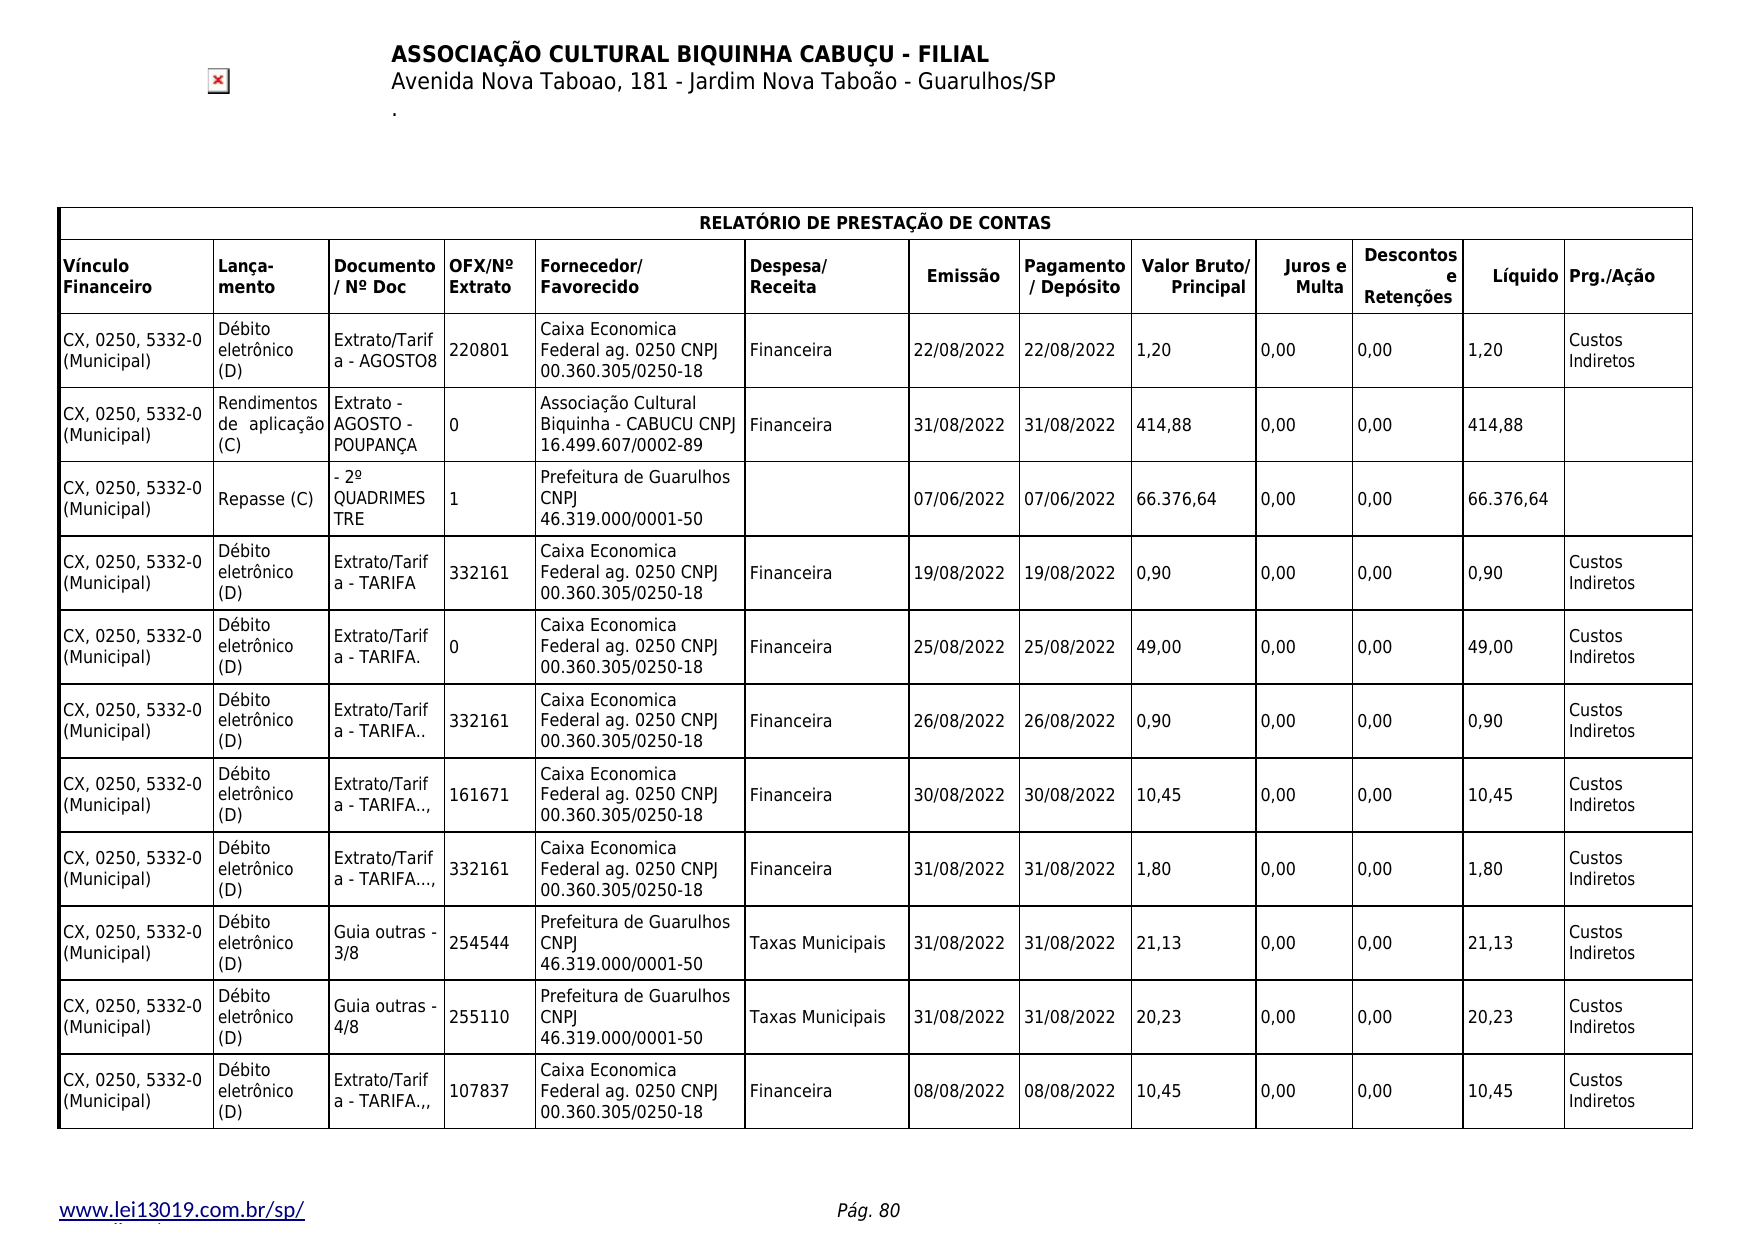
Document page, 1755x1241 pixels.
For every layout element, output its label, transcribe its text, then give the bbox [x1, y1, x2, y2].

table_cell 107837 [445, 1055, 535, 1127]
table_cell 10,45 [1464, 759, 1564, 831]
table_cell 10,45 [1132, 759, 1255, 831]
table_cell OFX/Nº Extrato [445, 240, 535, 313]
table_cell 1,80 [1464, 833, 1564, 905]
table_cell CX, 0250, 5332-0 (Municipal) [61, 388, 213, 461]
table_cell 31/08/2022 [1020, 907, 1131, 979]
table_cell 332161 [445, 537, 535, 609]
table_cell Custos Indiretos [1565, 981, 1692, 1053]
table_cell Descontos e Retenções [1353, 240, 1462, 313]
table_cell 31/08/2022 [910, 833, 1019, 905]
table_cell 0,90 [1464, 685, 1564, 757]
table_cell 07/06/2022 [910, 462, 1019, 535]
table_cell 0 [445, 388, 535, 461]
table_cell CX, 0250, 5332-0 (Municipal) [61, 759, 213, 831]
table_cell 08/08/2022 [1020, 1055, 1131, 1127]
table_cell 20,23 [1132, 981, 1255, 1053]
table_cell Documento / Nº Doc [330, 240, 444, 313]
table_cell 0,00 [1353, 1055, 1462, 1127]
table_cell Custos Indiretos [1565, 685, 1692, 757]
table_cell 161671 [445, 759, 535, 831]
table_cell Prefeitura de Guarulhos CNPJ 46.319.000/0001-50 [536, 462, 744, 535]
table_cell CX, 0250, 5332-0 (Municipal) [61, 833, 213, 905]
table_cell - 2º QUADRIMES TRE [330, 462, 444, 535]
table_cell Financeira [746, 611, 908, 683]
table_cell 22/08/2022 [1020, 314, 1131, 387]
table_cell 66.376,64 [1464, 462, 1564, 535]
table_cell Extrato - AGOSTO - POUPANÇA [330, 388, 444, 461]
table_cell 0,00 [1353, 685, 1462, 757]
table_cell 332161 [445, 685, 535, 757]
table_cell Financeira [746, 759, 908, 831]
table_cell 0,00 [1353, 611, 1462, 683]
table_cell 19/08/2022 [910, 537, 1019, 609]
table_cell 25/08/2022 [1020, 611, 1131, 683]
table_cell Extrato/Tarif a - TARIFA. [330, 611, 444, 683]
table_cell Lança- mento [214, 240, 328, 313]
table_cell CX, 0250, 5332-0 (Municipal) [61, 462, 213, 535]
table_cell CX, 0250, 5332-0 (Municipal) [61, 1055, 213, 1127]
table_cell 254544 [445, 907, 535, 979]
table_cell 0,90 [1132, 537, 1255, 609]
table_cell 414,88 [1464, 388, 1564, 461]
table_cell 0,00 [1353, 314, 1462, 387]
table_cell 0,00 [1353, 833, 1462, 905]
table_cell Financeira [746, 314, 908, 387]
table_cell 332161 [445, 833, 535, 905]
table_cell Débito eletrônico (D) [214, 537, 328, 609]
table_cell Caixa Economica Federal ag. 0250 CNPJ 00.360.305/0250-18 [536, 1055, 744, 1127]
table_cell Taxas Municipais [746, 907, 908, 979]
table_cell Caixa Economica Federal ag. 0250 CNPJ 00.360.305/0250-18 [536, 759, 744, 831]
table_cell Pagamento / Depósito [1020, 240, 1131, 313]
table_cell CX, 0250, 5332-0 (Municipal) [61, 907, 213, 979]
table_cell Débito eletrônico (D) [214, 314, 328, 387]
table_cell Prg./Ação [1565, 240, 1692, 313]
table_cell Caixa Economica Federal ag. 0250 CNPJ 00.360.305/0250-18 [536, 685, 744, 757]
table_cell Caixa Economica Federal ag. 0250 CNPJ 00.360.305/0250-18 [536, 314, 744, 387]
table_cell Valor Bruto/ Principal [1132, 240, 1255, 313]
table_cell CX, 0250, 5332-0 (Municipal) [61, 537, 213, 609]
table_cell Extrato/Tarif a - AGOSTO8 [330, 314, 444, 387]
table_cell 66.376,64 [1132, 462, 1255, 535]
table_cell Custos Indiretos [1565, 759, 1692, 831]
table_cell Custos Indiretos [1565, 833, 1692, 905]
table_cell Prefeitura de Guarulhos CNPJ 46.319.000/0001-50 [536, 981, 744, 1053]
table_cell Emissão [910, 240, 1019, 313]
table_cell 0,00 [1353, 759, 1462, 831]
table_cell 31/08/2022 [1020, 833, 1131, 905]
table_cell [1565, 388, 1692, 461]
table_cell Juros e Multa [1257, 240, 1352, 313]
table_cell Financeira [746, 537, 908, 609]
table_cell 30/08/2022 [1020, 759, 1131, 831]
table_cell CX, 0250, 5332-0 (Municipal) [61, 314, 213, 387]
table_cell 20,23 [1464, 981, 1564, 1053]
table_cell Rendimentos de aplicação (C) [214, 388, 328, 461]
table_cell 0,00 [1257, 833, 1352, 905]
table_cell Vínculo Financeiro [61, 240, 213, 313]
table_cell 21,13 [1464, 907, 1564, 979]
table_cell Débito eletrônico (D) [214, 611, 328, 683]
table_cell 08/08/2022 [910, 1055, 1019, 1127]
table_cell Extrato/Tarif a - TARIFA.. [330, 685, 444, 757]
table_cell 0,90 [1464, 537, 1564, 609]
table_cell 1,80 [1132, 833, 1255, 905]
table_cell Guia outras - 3/8 [330, 907, 444, 979]
table_cell 0,00 [1353, 537, 1462, 609]
table_cell 0,00 [1257, 314, 1352, 387]
table_cell 0,00 [1353, 907, 1462, 979]
table_cell CX, 0250, 5332-0 (Municipal) [61, 981, 213, 1053]
table_cell 19/08/2022 [1020, 537, 1131, 609]
table_cell 0,00 [1257, 759, 1352, 831]
table_cell 0,00 [1257, 537, 1352, 609]
table_cell 0,00 [1353, 981, 1462, 1053]
table_cell Extrato/Tarif a - TARIFA..., [330, 833, 444, 905]
table_cell 220801 [445, 314, 535, 387]
table_cell 0,00 [1257, 907, 1352, 979]
table_cell Financeira [746, 833, 908, 905]
table_cell 0,00 [1257, 462, 1352, 535]
table_cell Associação Cultural Biquinha - CABUCU CNPJ 16.499.607/0002-89 [536, 388, 744, 461]
table_cell 10,45 [1464, 1055, 1564, 1127]
table_cell 0,00 [1353, 388, 1462, 461]
table_cell Débito eletrônico (D) [214, 685, 328, 757]
table_cell Prefeitura de Guarulhos CNPJ 46.319.000/0001-50 [536, 907, 744, 979]
table_cell 25/08/2022 [910, 611, 1019, 683]
table_cell Extrato/Tarif a - TARIFA.,, [330, 1055, 444, 1127]
table_cell Guia outras - 4/8 [330, 981, 444, 1053]
table_cell Débito eletrônico (D) [214, 1055, 328, 1127]
table_cell Líquido [1464, 240, 1564, 313]
table_cell Débito eletrônico (D) [214, 833, 328, 905]
table_cell 31/08/2022 [910, 907, 1019, 979]
table_cell Débito eletrônico (D) [214, 907, 328, 979]
table_cell 1 [445, 462, 535, 535]
table_cell 10,45 [1132, 1055, 1255, 1127]
table_cell 255110 [445, 981, 535, 1053]
table_cell Despesa/ Receita [746, 240, 908, 313]
table_cell 0,00 [1257, 981, 1352, 1053]
table_cell Extrato/Tarif a - TARIFA [330, 537, 444, 609]
table_cell 0,00 [1257, 388, 1352, 461]
table_cell [1565, 462, 1692, 535]
table_cell Caixa Economica Federal ag. 0250 CNPJ 00.360.305/0250-18 [536, 611, 744, 683]
table_cell Débito eletrônico (D) [214, 981, 328, 1053]
table_cell 26/08/2022 [910, 685, 1019, 757]
table_cell 0,00 [1257, 1055, 1352, 1127]
table_cell Financeira [746, 388, 908, 461]
table_cell Taxas Municipais [746, 981, 908, 1053]
table_cell 31/08/2022 [910, 388, 1019, 461]
table_cell CX, 0250, 5332-0 (Municipal) [61, 685, 213, 757]
table_cell Custos Indiretos [1565, 1055, 1692, 1127]
table_cell Extrato/Tarif a - TARIFA.., [330, 759, 444, 831]
table_cell CX, 0250, 5332-0 (Municipal) [61, 611, 213, 683]
table_cell 0,00 [1257, 685, 1352, 757]
table_cell 31/08/2022 [1020, 388, 1131, 461]
table_cell 49,00 [1132, 611, 1255, 683]
table_cell Custos Indiretos [1565, 907, 1692, 979]
table_cell 0,00 [1257, 611, 1352, 683]
table_cell Repasse (C) [214, 462, 328, 535]
table_cell Débito eletrônico (D) [214, 759, 328, 831]
table_cell Caixa Economica Federal ag. 0250 CNPJ 00.360.305/0250-18 [536, 537, 744, 609]
table_cell 30/08/2022 [910, 759, 1019, 831]
table_cell 31/08/2022 [1020, 981, 1131, 1053]
table_cell Fornecedor/ Favorecido [536, 240, 744, 313]
table_cell 21,13 [1132, 907, 1255, 979]
table_cell [746, 462, 908, 535]
table_cell 22/08/2022 [910, 314, 1019, 387]
table_cell 1,20 [1132, 314, 1255, 387]
table_cell 414,88 [1132, 388, 1255, 461]
table_cell Financeira [746, 1055, 908, 1127]
table_cell 49,00 [1464, 611, 1564, 683]
table_cell 31/08/2022 [910, 981, 1019, 1053]
table_cell 0,90 [1132, 685, 1255, 757]
table_cell 07/06/2022 [1020, 462, 1131, 535]
table_cell 26/08/2022 [1020, 685, 1131, 757]
table_cell 1,20 [1464, 314, 1564, 387]
table_header RELATÓRIO DE PRESTAÇÃO DE CONTAS [61, 208, 1692, 239]
table_cell Custos Indiretos [1565, 314, 1692, 387]
table_cell Financeira [746, 685, 908, 757]
table_cell 0,00 [1353, 462, 1462, 535]
table_cell Custos Indiretos [1565, 537, 1692, 609]
table_cell 0 [445, 611, 535, 683]
table_cell Custos Indiretos [1565, 611, 1692, 683]
table_cell Caixa Economica Federal ag. 0250 CNPJ 00.360.305/0250-18 [536, 833, 744, 905]
